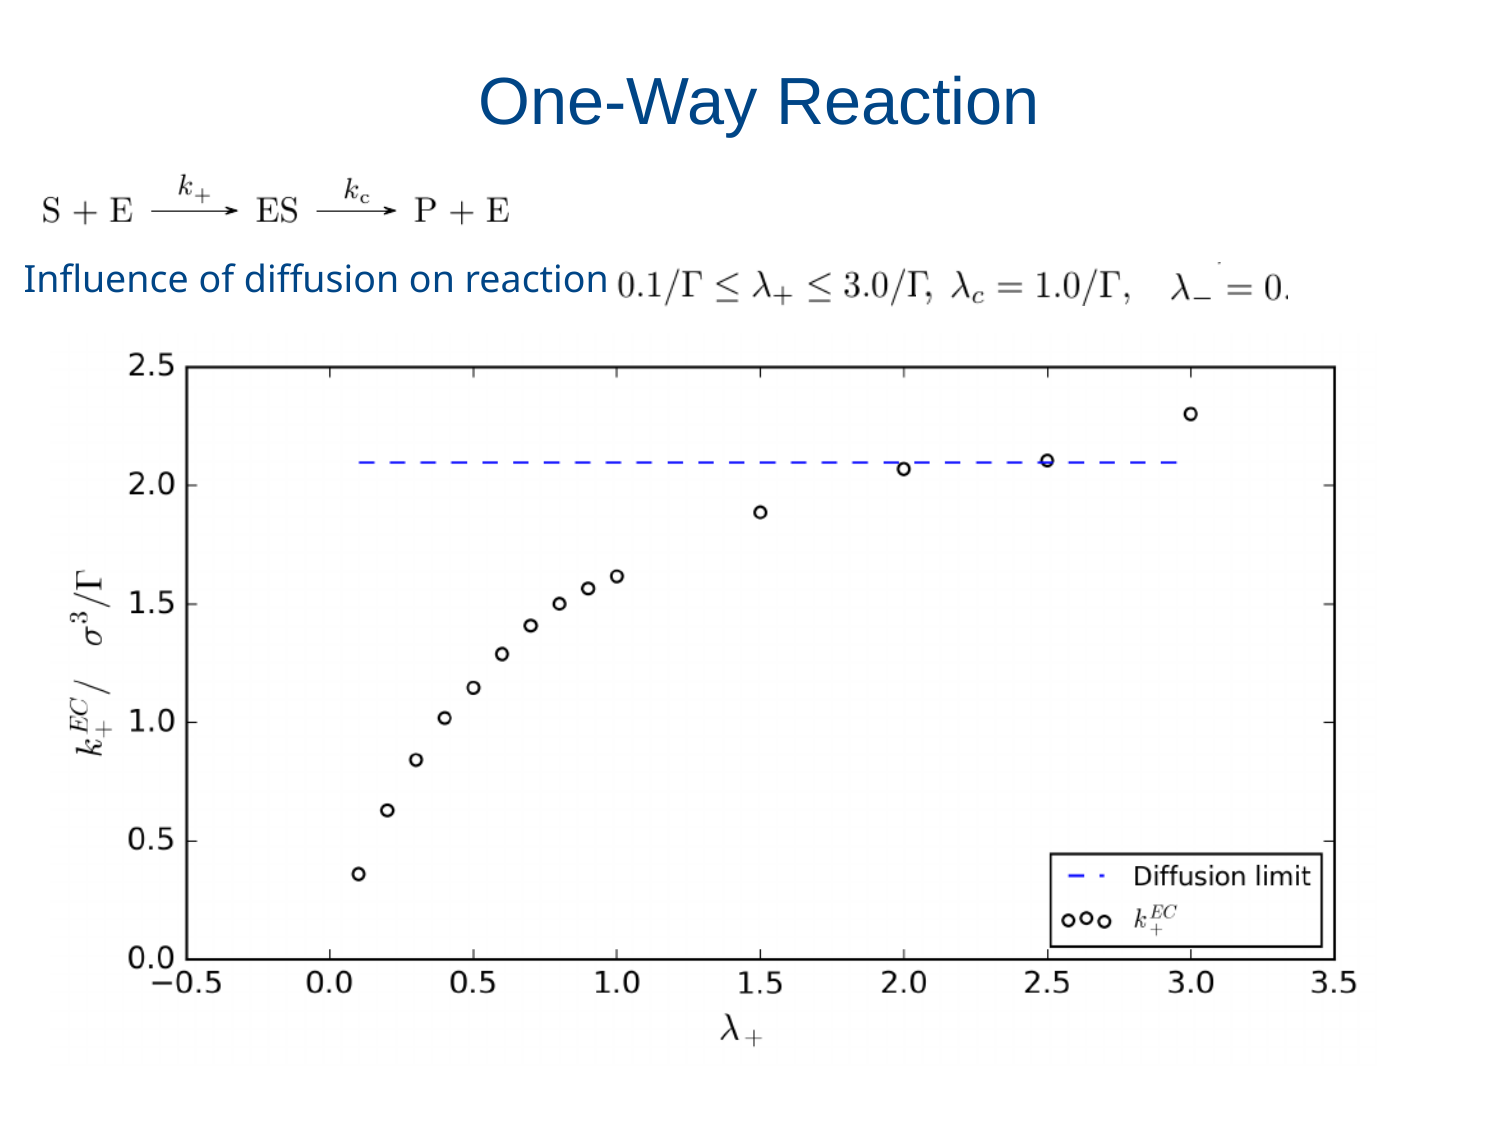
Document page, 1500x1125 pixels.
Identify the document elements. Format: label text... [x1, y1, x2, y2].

picture [614, 264, 1134, 308]
picture [35, 171, 520, 233]
list Influence of diffusion on reaction rate: [23, 165, 1442, 721]
picture [1169, 262, 1288, 308]
picture [47, 313, 1382, 1072]
title One-Way Reaction [75, 44, 1425, 165]
